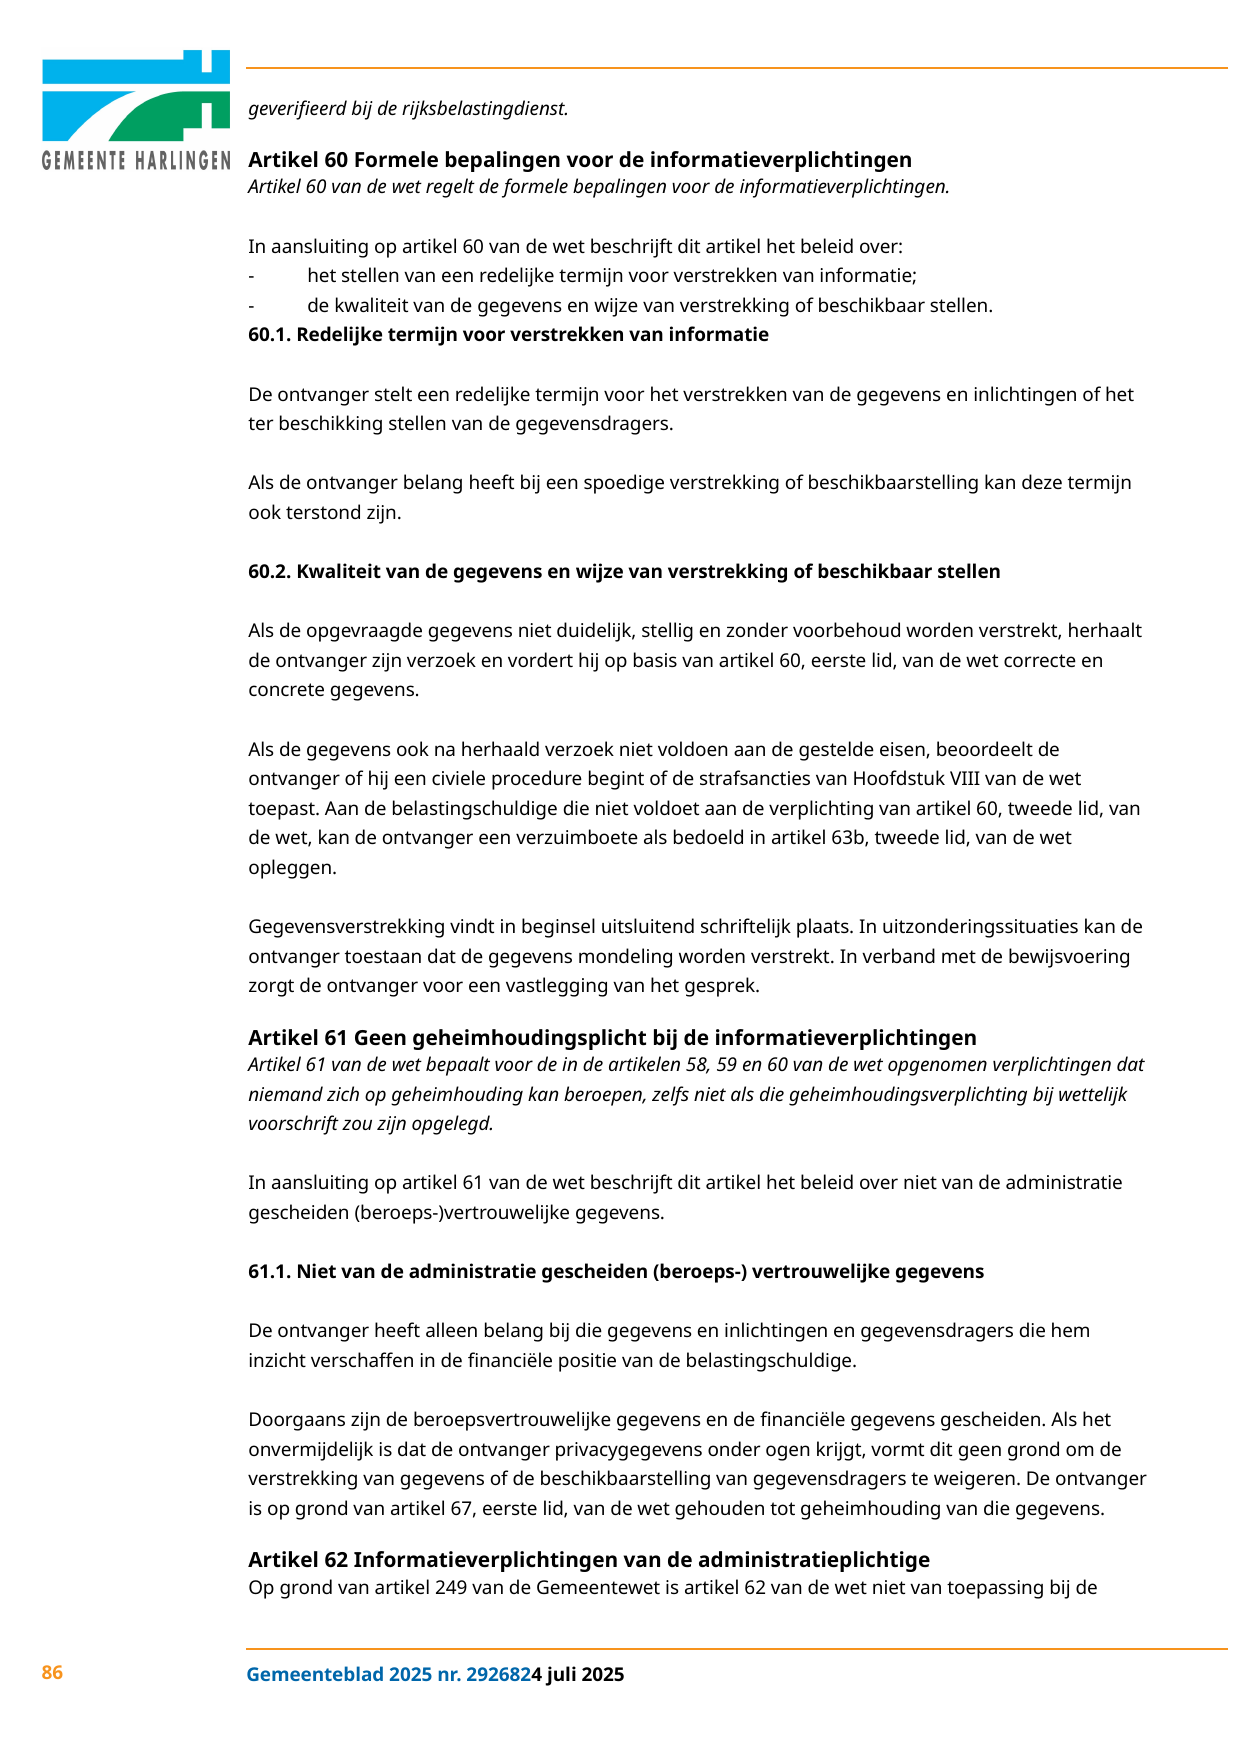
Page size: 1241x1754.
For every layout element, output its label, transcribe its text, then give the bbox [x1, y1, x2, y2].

text Als de ontvanger belang heeft bij een spoedige verstrekking of beschikbaarstelling kan deze termijn ook terstond zijn. [248, 469, 1152, 525]
text Gegevensverstrekking vindt in beginsel uitsluitend schriftelijk plaats. In uitzonderingssituaties kan de ontvanger toestaan dat de gegevens mondeling worden verstrekt. In verband met de bewijsvoering zorgt de ontvanger voor een vastlegging van het gesprek. [248, 913, 1152, 998]
text De ontvanger heeft alleen belang bij die gegevens en inlichtingen en gegevensdragers die hem inzicht verschaffen in de financiële positie van de belastingschuldige. [248, 1317, 1152, 1373]
text Artikel 62 Informatieverplichtingen van de administratieplichtige [248, 1545, 1152, 1574]
text geverifieerd bij de rijksbelastingdienst. [248, 95, 1152, 121]
text Artikel 61 Geen geheimhoudingsplicht bij de informatieverplichtingen [248, 1023, 1152, 1051]
text 60.1. Redelijke termijn voor verstrekken van informatie [248, 322, 1152, 347]
text Artikel 60 van de wet regelt de formele bepalingen voor de informatieverplichtingen. [248, 174, 1152, 199]
text Als de opgevraagde gegevens niet duidelijk, stellig en zonder voorbehoud worden verstrekt, herhaalt de ontvanger zijn verzoek en vordert hij op basis van artikel 60, eerste lid, van de wet correcte en concrete gegevens. [248, 617, 1152, 702]
text Op grond van artikel 249 van de Gemeentewet is artikel 62 van de wet niet van toepassing bij de [248, 1574, 1152, 1599]
text In aansluiting op artikel 60 van de wet beschrijft dit artikel het beleid over: [248, 233, 1152, 258]
text Doorgaans zijn de beroepsvertrouwelijke gegevens en de financiële gegevens gescheiden. Als het onvermijdelijk is dat de ontvanger privacygegevens onder ogen krijgt, vormt dit geen grond om de verstrekking van gegevens of de beschikbaarstelling van gegevensdragers te weigeren. De ontvanger is op grond van artikel 67, eerste lid, van de wet gehouden tot geheimhouding van die gegevens. [248, 1406, 1152, 1521]
list het stellen van een redelijke termijn voor verstrekken van informatie; [248, 262, 1152, 288]
text Als de gegevens ook na herhaald verzoek niet voldoen aan de gestelde eisen, beoordeelt de ontvanger of hij een civiele procedure begint of de strafsancties van Hoofdstuk VIII van de wet toepast. Aan de belastingschuldige die niet voldoet aan de verplichting van artikel 60, tweede lid, van de wet, kan de ontvanger een verzuimboete als bedoeld in artikel 63b, tweede lid, van de wet opleggen. [248, 736, 1152, 880]
text 61.1. Niet van de administratie gescheiden (beroeps-) vertrouwelijke gegevens [248, 1258, 1152, 1284]
text De ontvanger stelt een redelijke termijn voor het verstrekken van de gegevens en inlichtingen of het ter beschikking stellen van de gegevensdragers. [248, 381, 1152, 436]
text Artikel 60 Formele bepalingen voor de informatieverplichtingen [248, 145, 1152, 174]
text Artikel 61 van de wet bepaalt voor de in de artikelen 58, 59 en 60 van de wet opgenomen verplichtingen dat niemand zich op geheimhouding kan beroepen, zelfs niet als die geheimhoudingsverplichting bij wettelijk voorschrift zou zijn opgelegd. [248, 1051, 1152, 1136]
text In aansluiting op artikel 61 van de wet beschrijft dit artikel het beleid over niet van de administratie gescheiden (beroeps-)vertrouwelijke gegevens. [248, 1169, 1152, 1225]
text 60.2. Kwaliteit van de gegevens en wijze van verstrekking of beschikbaar stellen [248, 558, 1152, 584]
list de kwaliteit van de gegevens en wijze van verstrekking of beschikbaar stellen. [248, 292, 1152, 318]
picture [41, 47, 231, 172]
